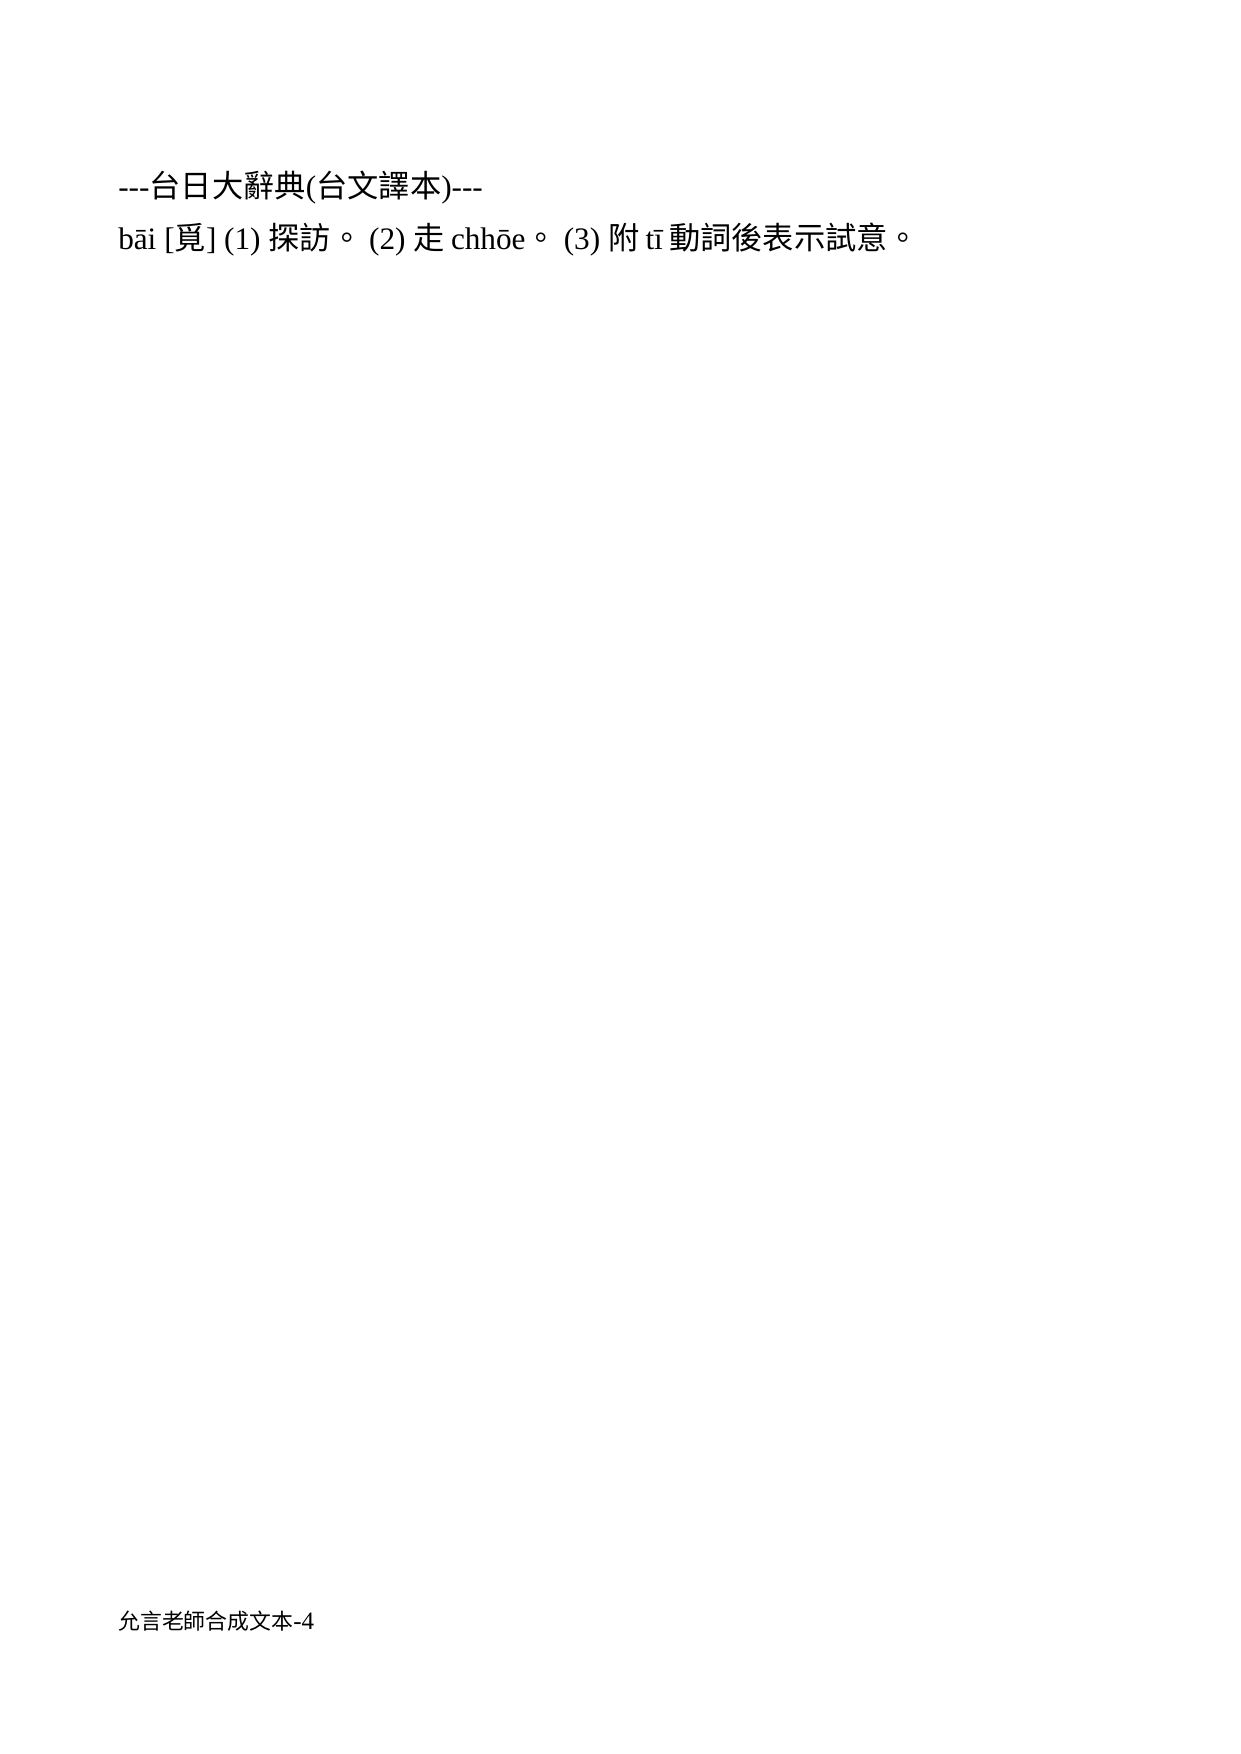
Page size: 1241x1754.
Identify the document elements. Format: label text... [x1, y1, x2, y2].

text ---台日大辭典(台文譯本)--- bāi [覓] (1) 探訪。 (2) 走chhōe。 (3) 附tī動詞後表示試意。 [118, 118, 1122, 258]
